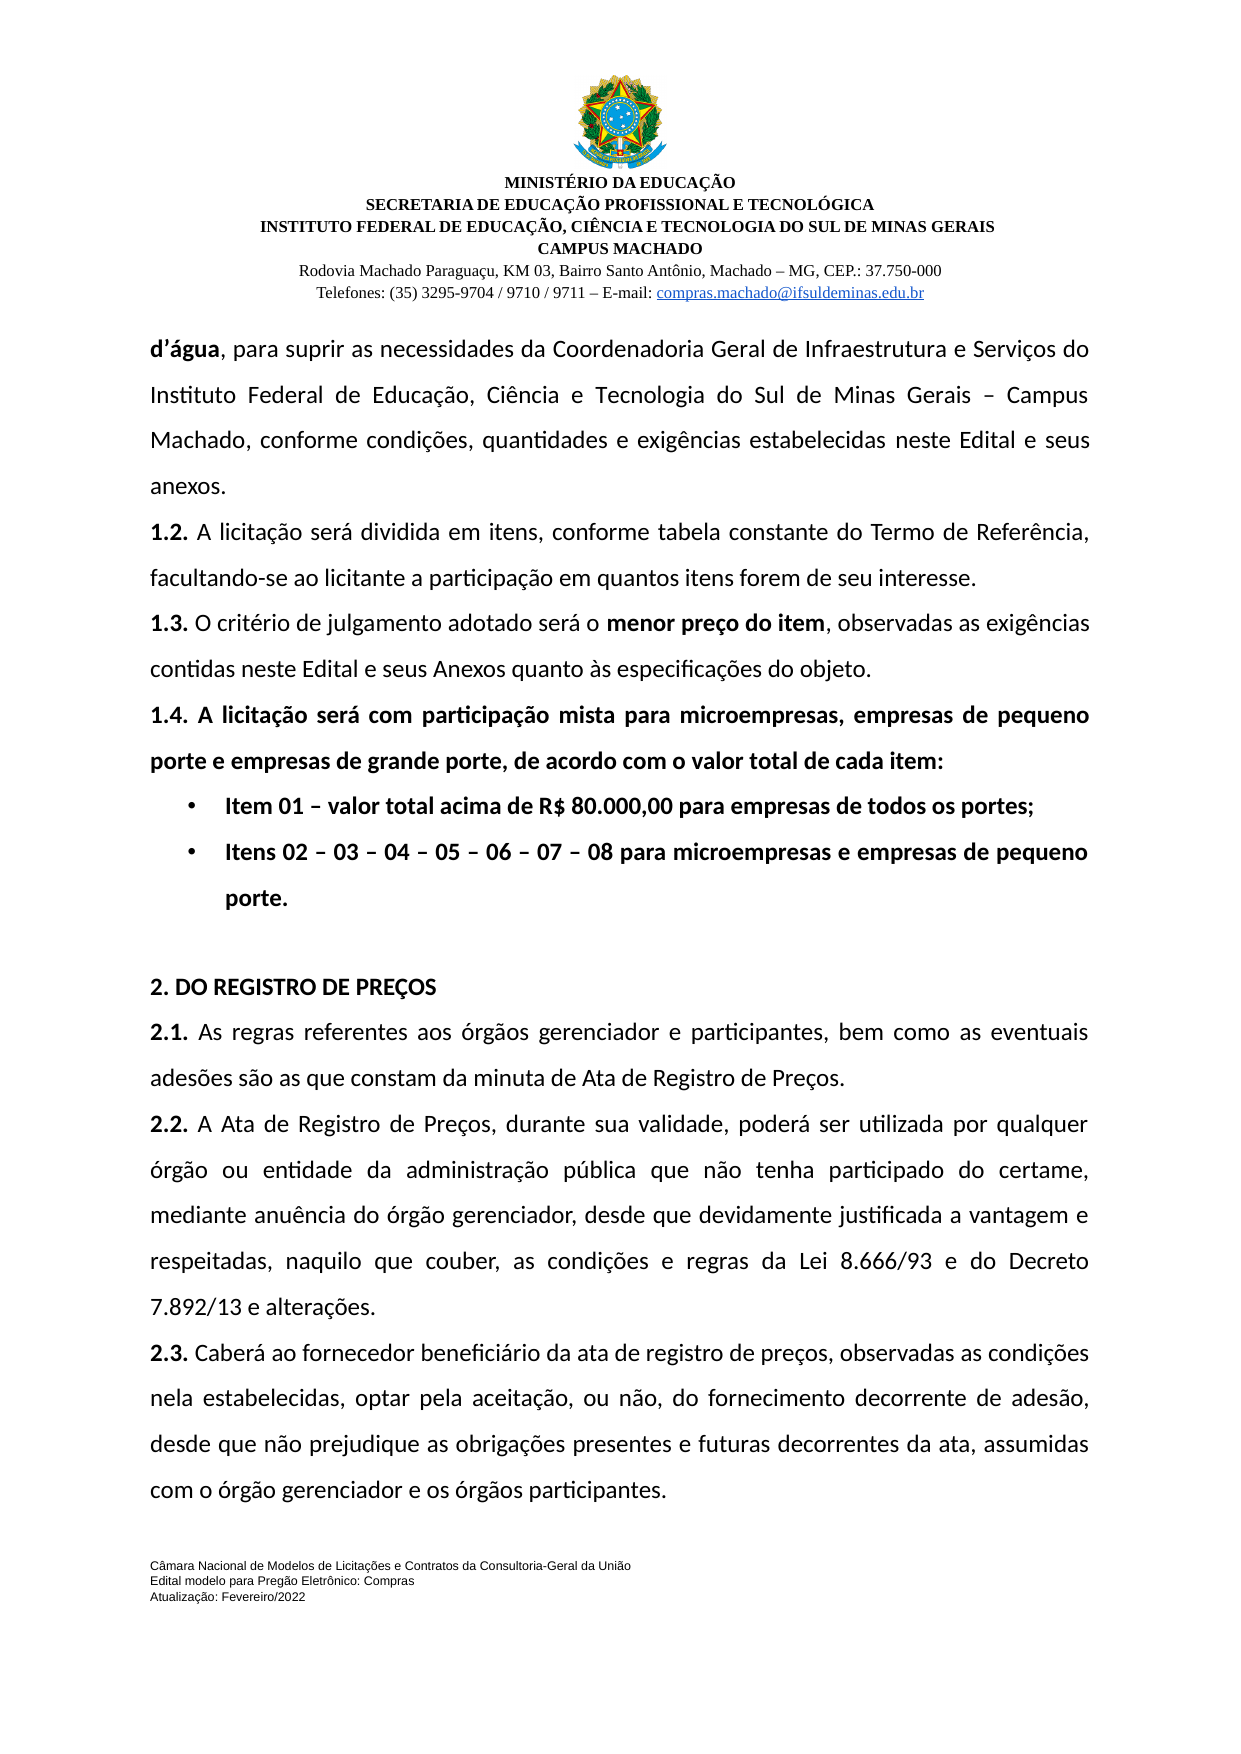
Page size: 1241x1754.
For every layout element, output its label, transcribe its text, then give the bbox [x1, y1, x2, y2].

picture [573, 75, 667, 169]
text d’água, para suprir as necessidades da Coordenadoria Geral de Infraestrutura e Serviços do Instituto Federal de Educação, Ciência e Tecnologia do Sul de Minas Gerais – Campus Machado, conforme condições, quantidades e exigências estabelecidas neste Edital e seus anexos. [150, 333, 1090, 501]
list 1.4. A licitação será com participação mista para microempresas, empresas de pequeno porte e empresas de grande porte, de acordo com o valor total de cada item: [150, 699, 1090, 775]
text 2.3. Caberá ao fornecedor beneficiário da ata de registro de preços, observadas as condições nela estabelecidas, optar pela aceitação, ou não, do fornecimento decorrente de adesão, desde que não prejudique as obrigações presentes e futuras decorrentes da ata, assumidas com o órgão gerenciador e os órgãos participantes. [150, 1337, 1090, 1504]
text 2.2. A Ata de Registro de Preços, durante sua validade, poderá ser utilizada por qualquer órgão ou entidade da administração pública que não tenha participado do certame, mediante anuência do órgão gerenciador, desde que devidamente justificada a vantagem e respeitadas, naquilo que couber, as condições e regras da Lei 8.666/93 e do Decreto 7.892/13 e alterações. [150, 1108, 1090, 1321]
list Item 01 – valor total acima de R$ 80.000,00 para empresas de todos os portes; [187, 791, 1090, 821]
text 2. DO REGISTRO DE PREÇOS [150, 971, 1090, 1001]
text 1.3. O critério de julgamento adotado será o menor preço do item, observadas as exigências contidas neste Edital e seus Anexos quanto às especificações do objeto. [150, 608, 1090, 684]
text 1.2. A licitação será dividida em itens, conforme tabela constante do Termo de Referência, facultando-se ao licitante a participação em quantos itens forem de seu interesse. [150, 516, 1090, 592]
picture [639, 150, 650, 156]
picture [613, 164, 628, 169]
list Itens 02 – 03 – 04 – 05 – 06 – 07 – 08 para microempresas e empresas de pequeno porte. [187, 836, 1090, 912]
text 2.1. As regras referentes aos órgãos gerenciador e participantes, bem como as eventuais adesões são as que constam da minuta de Ata de Registro de Preços. [150, 1017, 1090, 1093]
